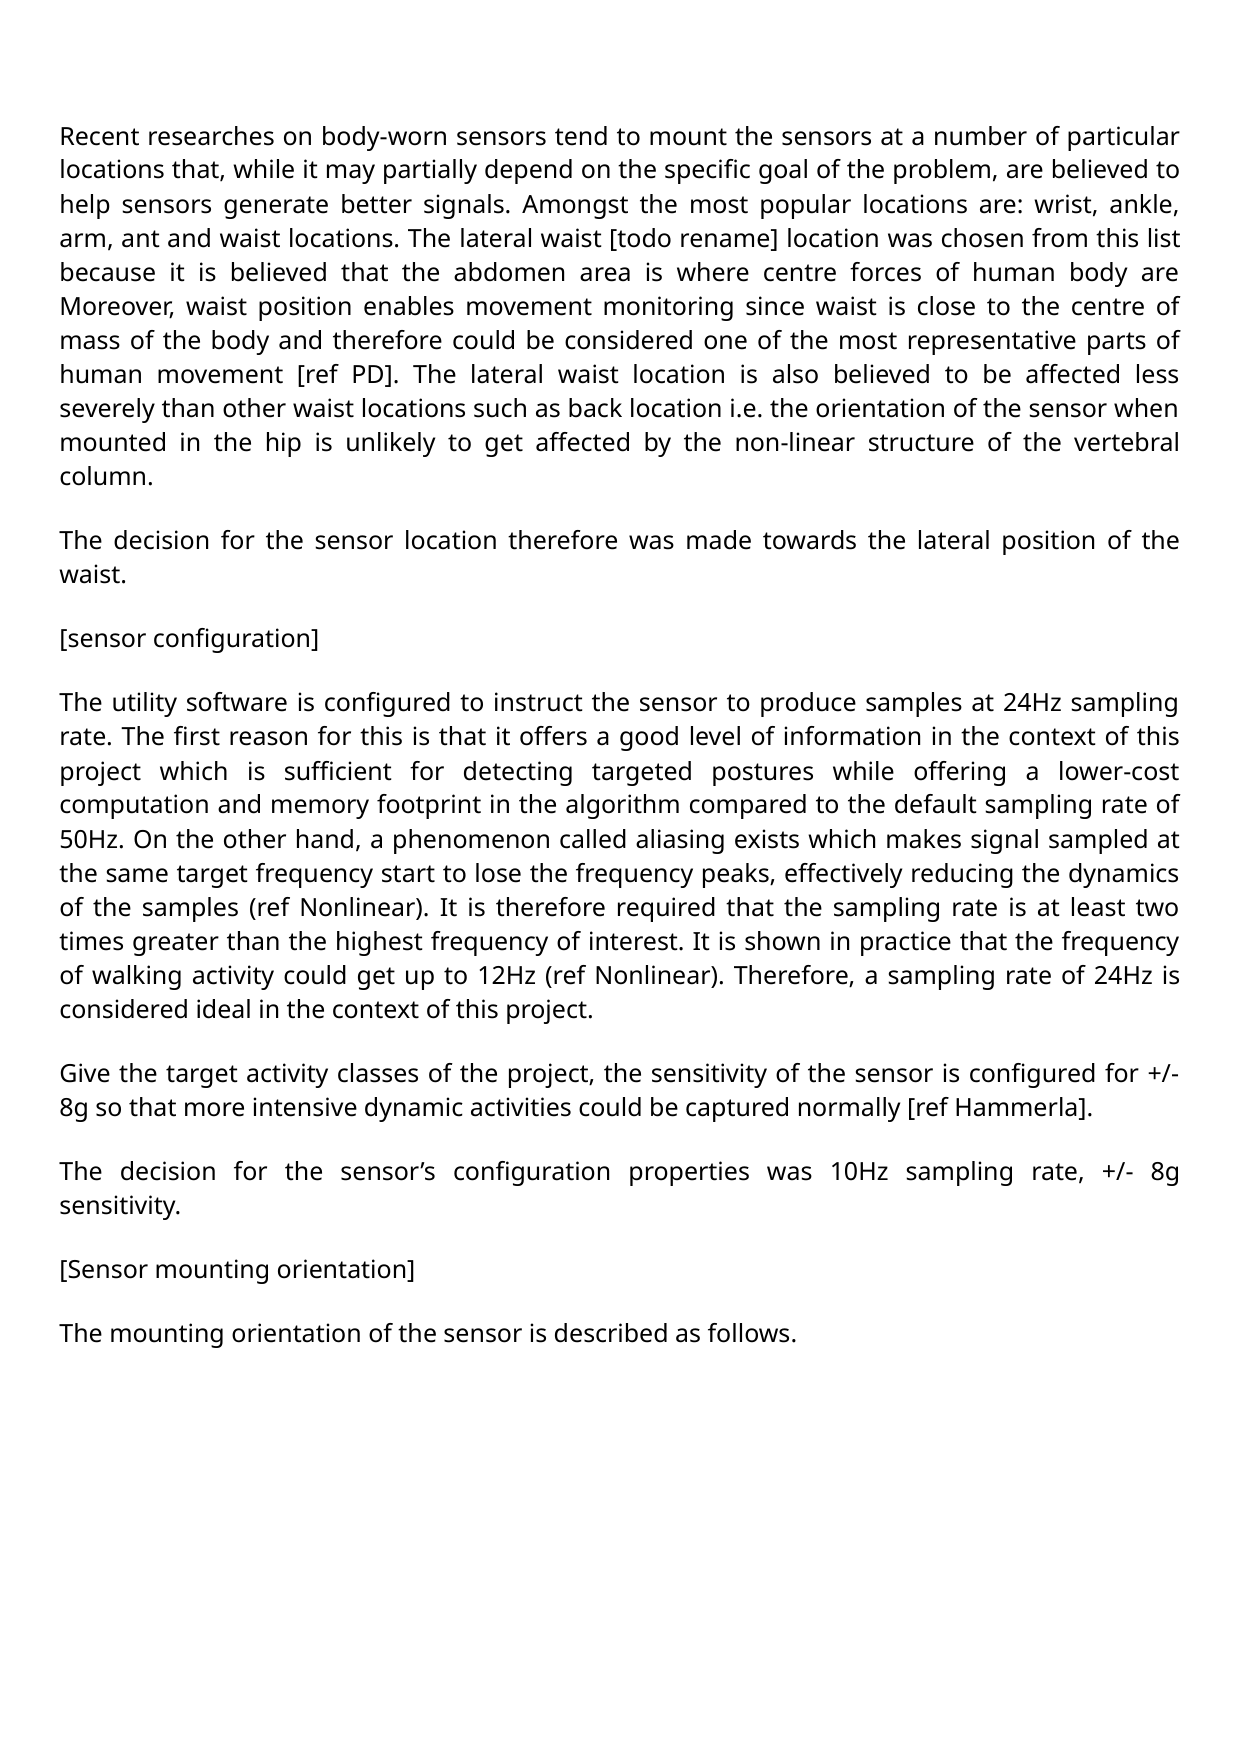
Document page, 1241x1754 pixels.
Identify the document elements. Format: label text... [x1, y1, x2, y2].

text The decision for the sensor location therefore was made towards the lateral position of the waist. [59, 523, 1181, 591]
text Give the target activity classes of the project, the sensitivity of the sensor is configured for +/- 8g so that more intensive dynamic activities could be captured normally [ref Hammerla]. [59, 1056, 1181, 1124]
text The mounting orientation of the sensor is described as follows. [59, 1316, 1181, 1350]
text The utility software is configured to instruct the sensor to produce samples at 24Hz sampling rate. The first reason for this is that it offers a good level of information in the context of this project which is sufficient for detecting targeted postures while offering a lower-cost computation and memory footprint in the algorithm compared to the default sampling rate of 50Hz. On the other hand, a phenomenon called aliasing exists which makes signal sampled at the same target frequency start to lose the frequency peaks, effectively reducing the dynamics of the samples (ref Nonlinear). It is therefore required that the sampling rate is at least two times greater than the highest frequency of interest. It is shown in practice that the frequency of walking activity could get up to 12Hz (ref Nonlinear). Therefore, a sampling rate of 24Hz is considered ideal in the context of this project. [59, 685, 1181, 1026]
text Recent researches on body-worn sensors tend to mount the sensors at a number of particular locations that, while it may partially depend on the specific goal of the problem, are believed to help sensors generate better signals. Amongst the most popular locations are: wrist, ankle, arm, ant and waist locations. The lateral waist [todo rename] location was chosen from this list because it is believed that the abdomen area is where centre forces of human body are Moreover, waist position enables movement monitoring since waist is close to the centre of mass of the body and therefore could be considered one of the most representative parts of human movement [ref PD]. The lateral waist location is also believed to be affected less severely than other waist locations such as back location i.e. the orientation of the sensor when mounted in the hip is unlikely to get affected by the non-linear structure of the vertebral column. [59, 118, 1181, 493]
text [sensor configuration] [59, 621, 1181, 655]
text The decision for the sensor’s configuration properties was 10Hz sampling rate, +/- 8g sensitivity. [59, 1154, 1181, 1222]
text [Sensor mounting orientation] [59, 1252, 1181, 1286]
